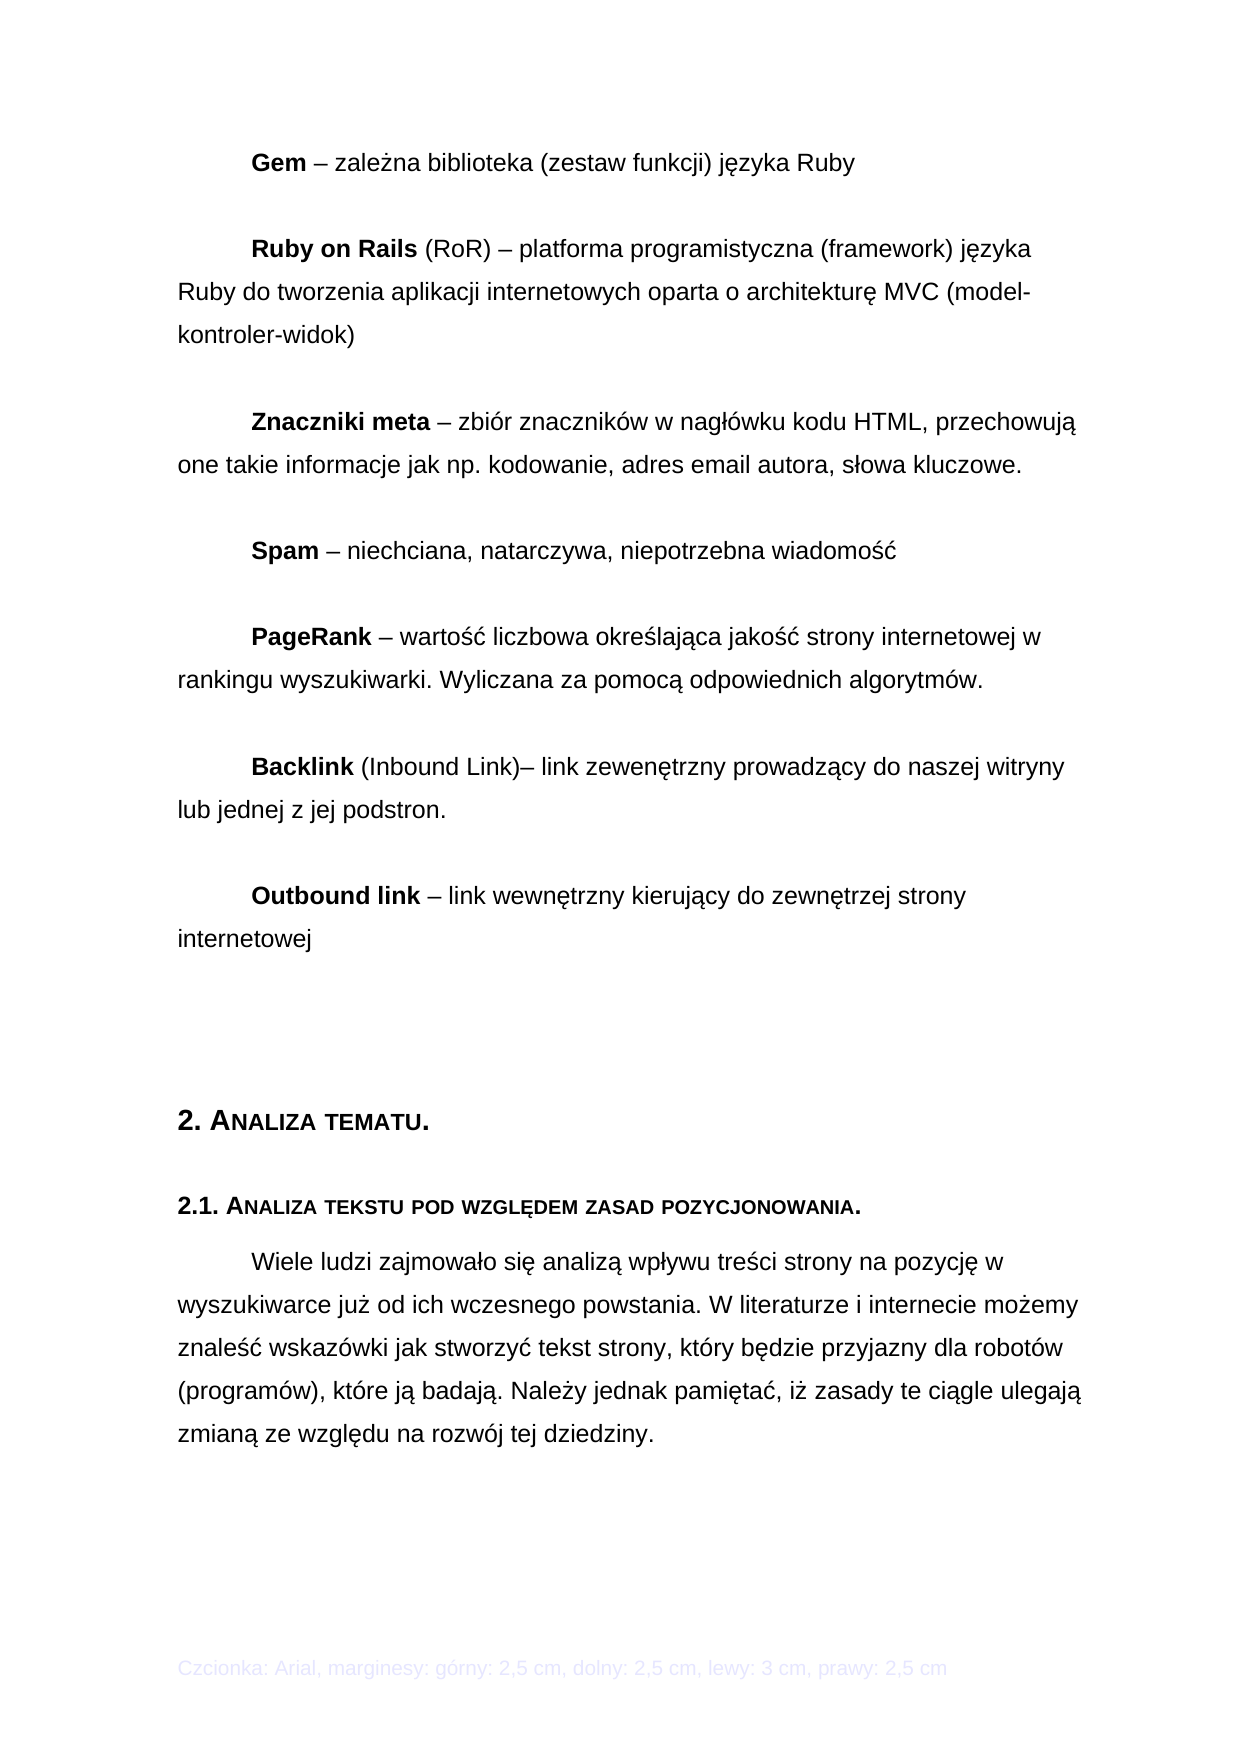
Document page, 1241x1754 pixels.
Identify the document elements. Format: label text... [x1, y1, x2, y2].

text Spam – niechciana, natarczywa, niepotrzebna wiadomość [177, 536, 1092, 564]
subtitle 2. Analiza tematu. [177, 1103, 1092, 1137]
text Backlink (Inbound Link)– link zewenętrzny prowadzący do naszej witryny lub jednej z jej podstron. [177, 751, 1092, 823]
text Outbound link – link wewnętrzny kierujący do zewnętrzej strony internetowej [177, 881, 1092, 953]
text Ruby on Rails (RoR) – platforma programistyczna (framework) języka Ruby do tworzenia aplikacji internetowych oparta o architekturę MVC (model-kontroler-widok) [177, 234, 1092, 349]
text PageRank – wartość liczbowa określająca jakość strony internetowej w rankingu wyszukiwarki. Wyliczana za pomocą odpowiednich algorytmów. [177, 622, 1092, 694]
text Wiele ludzi zajmowało się analizą wpływu treści strony na pozycję w wyszukiwarce już od ich wczesnego powstania. W literaturze i internecie możemy znaleść wskazówki jak stworzyć tekst strony, który będzie przyjazny dla robotów (programów), które ją badają. Należy jednak pamiętać, iż zasady te ciągle ulegają zmianą ze względu na rozwój tej dziedziny. [177, 1247, 1092, 1448]
text Znaczniki meta – zbiór znaczników w nagłówku kodu HTML, przechowują one takie informacje jak np. kodowanie, adres email autora, słowa kluczowe. [177, 406, 1092, 478]
subtitle 2.1. Analiza tekstu pod względem zasad pozycjonowania. [177, 1191, 1092, 1220]
text Gem – zależna biblioteka (zestaw funkcji) języka Ruby [177, 148, 1092, 176]
